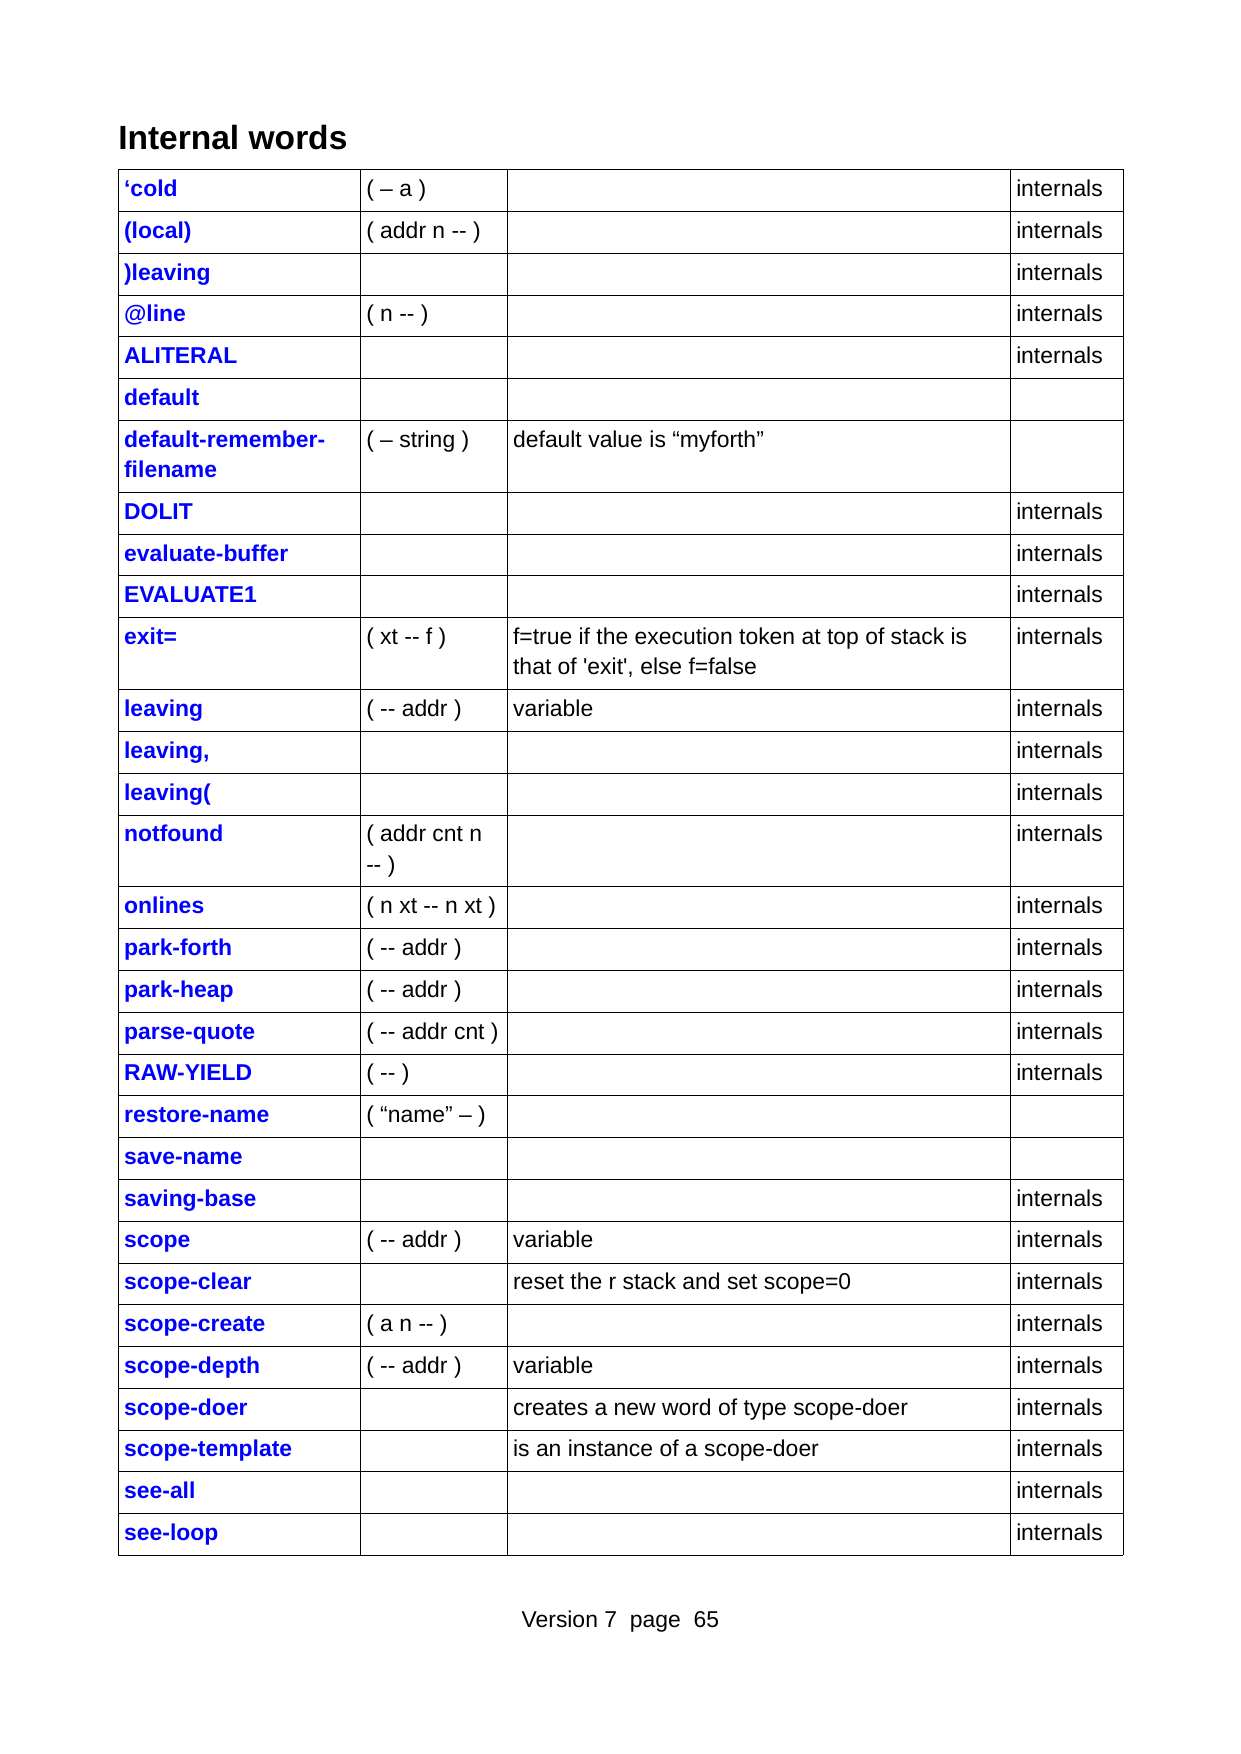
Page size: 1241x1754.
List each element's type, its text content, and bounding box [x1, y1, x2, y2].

table_cell EVALUATE1 [119, 576, 360, 617]
table_cell [361, 1138, 507, 1179]
table_cell ( addr cnt n -- ) [361, 816, 507, 886]
table_cell ( n -- ) [361, 296, 507, 336]
table_cell exit= [119, 618, 360, 689]
table_cell [361, 1514, 507, 1555]
table_cell [508, 1514, 1010, 1555]
table_cell f=true if the execution token at top of stack is that of 'exit', else f=false [508, 618, 1010, 689]
table_cell ( -- addr ) [361, 1347, 507, 1388]
table_cell internals [1011, 816, 1123, 886]
table_cell [1011, 1138, 1123, 1179]
table_cell leaving, [119, 732, 360, 773]
table_cell notfound [119, 816, 360, 886]
table_cell variable [508, 1222, 1010, 1262]
table_cell [361, 576, 507, 617]
table_cell restore-name [119, 1096, 360, 1137]
table_cell is an instance of a scope-doer [508, 1431, 1010, 1471]
table_cell [361, 493, 507, 534]
table_cell default value is “myforth” [508, 421, 1010, 492]
table_cell [1011, 421, 1123, 492]
table_cell scope-clear [119, 1264, 360, 1304]
table_cell [508, 1096, 1010, 1137]
table_cell internals [1011, 493, 1123, 534]
table_cell [361, 1180, 507, 1221]
table_cell [361, 1389, 507, 1429]
table_cell scope-create [119, 1305, 360, 1346]
table_cell ( -- ) [361, 1055, 507, 1095]
table_cell park-heap [119, 971, 360, 1012]
table_cell leaving [119, 690, 360, 731]
table_cell internals [1011, 1514, 1123, 1555]
table_cell scope-template [119, 1431, 360, 1471]
table_cell [508, 296, 1010, 336]
table_cell save-name [119, 1138, 360, 1179]
table_cell see-loop [119, 1514, 360, 1555]
table_cell [508, 732, 1010, 773]
table_cell )leaving [119, 254, 360, 294]
table_cell scope [119, 1222, 360, 1262]
table_cell ( “name” – ) [361, 1096, 507, 1137]
table_cell leaving( [119, 774, 360, 814]
table_cell internals [1011, 254, 1123, 294]
table_cell internals [1011, 576, 1123, 617]
table_cell onlines [119, 887, 360, 928]
table_cell [361, 1472, 507, 1513]
table_cell [361, 774, 507, 814]
table_cell ( xt -- f ) [361, 618, 507, 689]
table_cell internals [1011, 1180, 1123, 1221]
table_cell [508, 887, 1010, 928]
table_cell ( -- addr ) [361, 690, 507, 731]
table_cell reset the r stack and set scope=0 [508, 1264, 1010, 1304]
table_cell ( -- addr ) [361, 929, 507, 970]
table_cell ( n xt -- n xt ) [361, 887, 507, 928]
table_cell internals [1011, 1347, 1123, 1388]
table_cell RAW-YIELD [119, 1055, 360, 1095]
table_cell internals [1011, 1013, 1123, 1053]
table_cell internals [1011, 929, 1123, 970]
table_cell [361, 535, 507, 575]
table_cell ( a n -- ) [361, 1305, 507, 1346]
table_cell ( addr n -- ) [361, 212, 507, 253]
table_cell [508, 929, 1010, 970]
table_cell @line [119, 296, 360, 336]
table_cell internals [1011, 1389, 1123, 1429]
table_cell [508, 1472, 1010, 1513]
table_cell saving-base [119, 1180, 360, 1221]
table_cell DOLIT [119, 493, 360, 534]
table_cell internals [1011, 1305, 1123, 1346]
table_cell default [119, 379, 360, 420]
table_cell [1011, 1096, 1123, 1137]
table_cell [508, 254, 1010, 294]
table_cell internals [1011, 212, 1123, 253]
table_header ( – a ) [361, 170, 507, 211]
table_cell [508, 1305, 1010, 1346]
table_cell internals [1011, 690, 1123, 731]
table_cell internals [1011, 1222, 1123, 1262]
table_cell internals [1011, 1431, 1123, 1471]
table_cell evaluate-buffer [119, 535, 360, 575]
table_cell park-forth [119, 929, 360, 970]
table_header internals [1011, 170, 1123, 211]
table_cell [508, 774, 1010, 814]
table_cell internals [1011, 1472, 1123, 1513]
table_cell scope-depth [119, 1347, 360, 1388]
table_cell [508, 337, 1010, 378]
table_cell [361, 379, 507, 420]
table_cell [508, 1055, 1010, 1095]
table_cell internals [1011, 1264, 1123, 1304]
table_cell (local) [119, 212, 360, 253]
table_cell [508, 971, 1010, 1012]
table_cell parse-quote [119, 1013, 360, 1053]
table_cell internals [1011, 1055, 1123, 1095]
table_header [508, 170, 1010, 211]
table_cell internals [1011, 535, 1123, 575]
table_cell internals [1011, 732, 1123, 773]
table_cell [508, 379, 1010, 420]
table_cell [508, 1013, 1010, 1053]
table_cell variable [508, 1347, 1010, 1388]
table_cell [361, 337, 507, 378]
table_cell [508, 1138, 1010, 1179]
table_cell ( -- addr ) [361, 971, 507, 1012]
table_cell variable [508, 690, 1010, 731]
table_cell [361, 1431, 507, 1471]
table_header ‘cold [119, 170, 360, 211]
table_cell internals [1011, 296, 1123, 336]
table_cell internals [1011, 971, 1123, 1012]
table_cell see-all [119, 1472, 360, 1513]
table_cell internals [1011, 774, 1123, 814]
table_cell ALITERAL [119, 337, 360, 378]
table_cell [508, 212, 1010, 253]
table_cell [361, 732, 507, 773]
table_cell [508, 535, 1010, 575]
table_cell scope-doer [119, 1389, 360, 1429]
table_cell [508, 576, 1010, 617]
table_cell [508, 816, 1010, 886]
table_cell creates a new word of type scope-doer [508, 1389, 1010, 1429]
table_cell ( – string ) [361, 421, 507, 492]
table_cell [1011, 379, 1123, 420]
table_cell [361, 254, 507, 294]
table_cell ( -- addr cnt ) [361, 1013, 507, 1053]
table_cell internals [1011, 618, 1123, 689]
table_cell [508, 493, 1010, 534]
table_cell internals [1011, 337, 1123, 378]
table_cell [508, 1180, 1010, 1221]
table_cell internals [1011, 887, 1123, 928]
table_cell ( -- addr ) [361, 1222, 507, 1262]
table_cell default-remember-filename [119, 421, 360, 492]
table_cell [361, 1264, 507, 1304]
subtitle Internal words [118, 118, 1122, 157]
